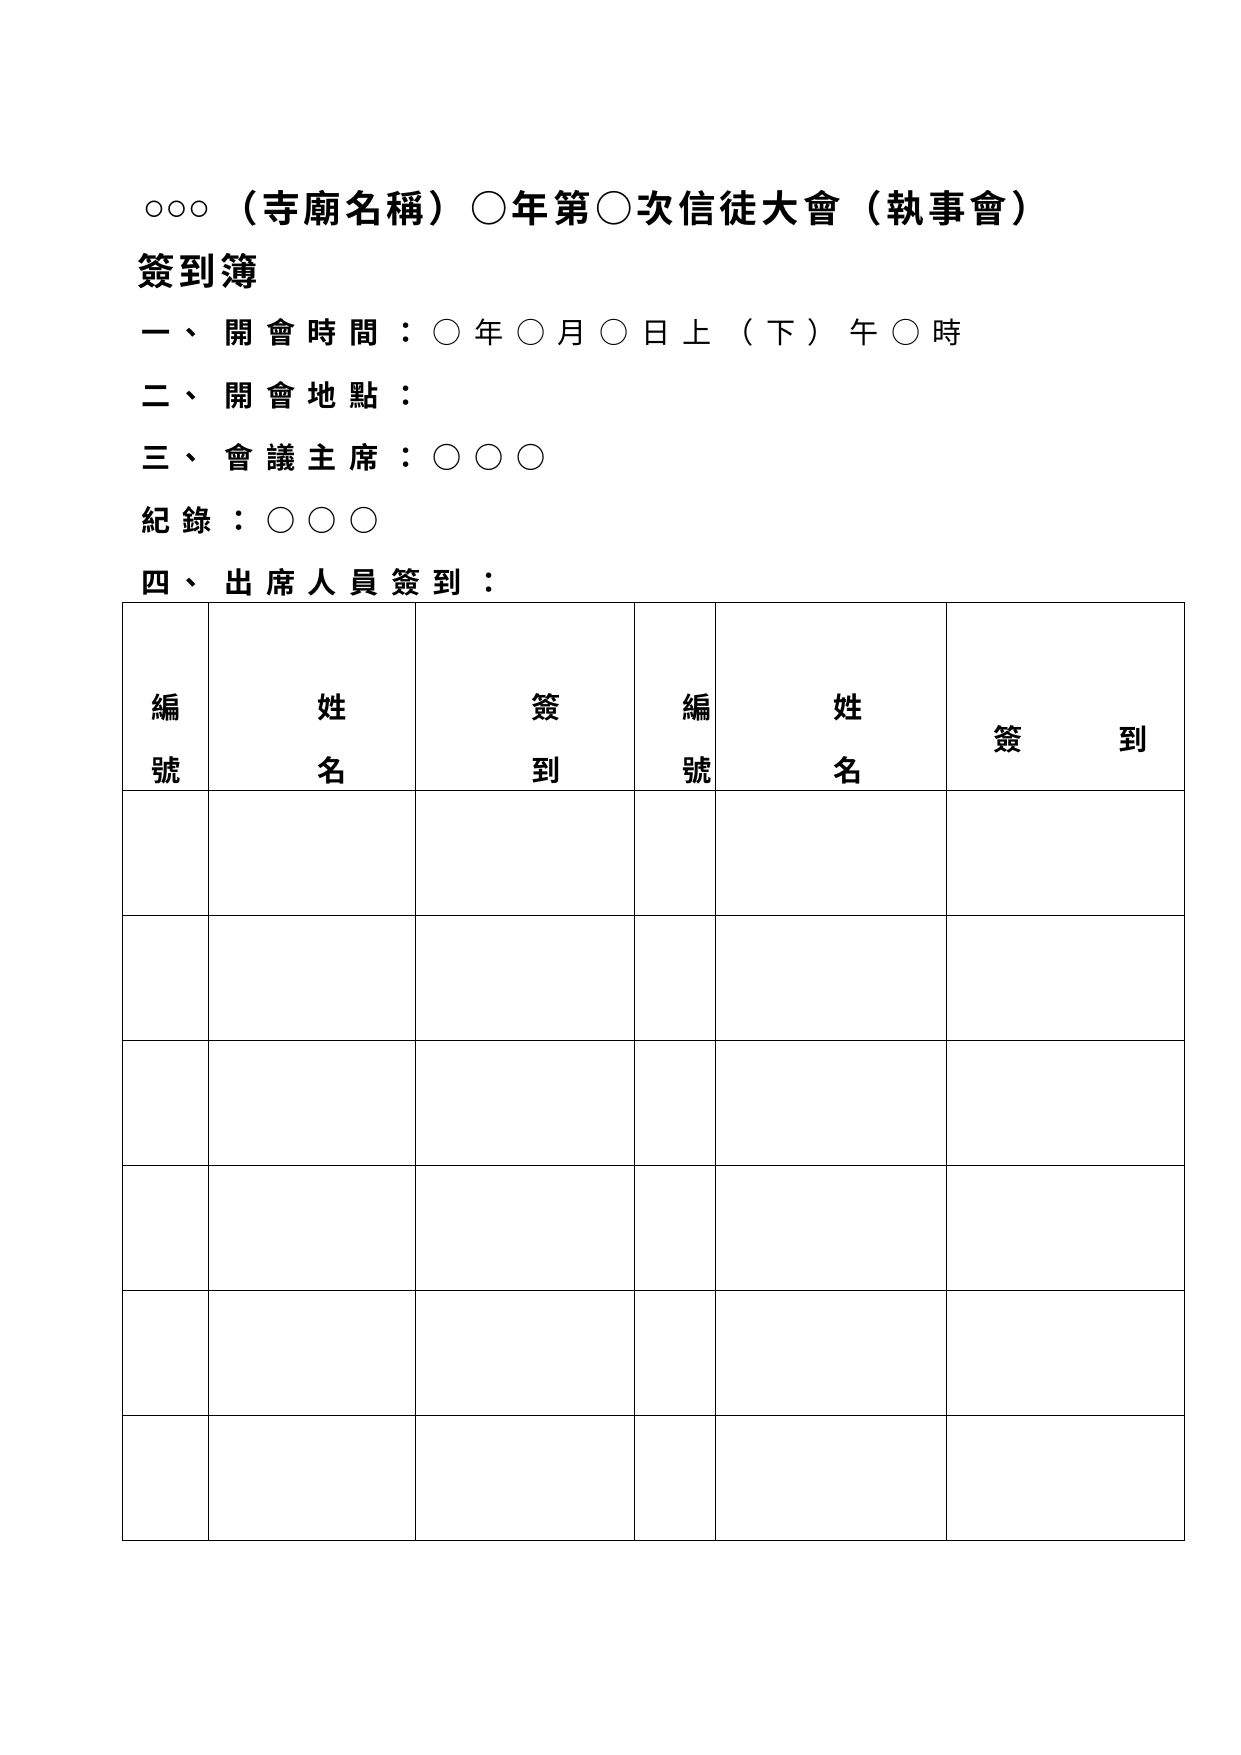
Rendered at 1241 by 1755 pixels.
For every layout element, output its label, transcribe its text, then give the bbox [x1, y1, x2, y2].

text 三、會議主席：○○○ 紀錄：○○○ [135, 414, 1051, 539]
table_cell [947, 1416, 1184, 1539]
table_cell [209, 1166, 415, 1289]
table_cell [635, 791, 715, 914]
table_cell [123, 791, 208, 914]
table_cell [416, 1166, 634, 1289]
table_cell [416, 916, 634, 1039]
table_header 編號 [123, 603, 208, 789]
table_cell [635, 1166, 715, 1289]
table_cell [716, 916, 946, 1039]
table_cell [635, 916, 715, 1039]
text ○○○（寺廟名稱）○年第○次信徒大會（執事會）簽到簿 [135, 164, 1051, 289]
text 一、開會時間：○年○月○日上（下）午○時 [135, 289, 1051, 352]
table_cell [635, 1291, 715, 1414]
table_cell [635, 1041, 715, 1164]
text 二、開會地點： [135, 352, 1051, 414]
table_cell [716, 1416, 946, 1539]
table_header 姓 名 [209, 603, 415, 789]
table_cell [209, 791, 415, 914]
table_cell [716, 1291, 946, 1414]
table_header 姓 名 [716, 603, 946, 789]
table_cell [123, 1041, 208, 1164]
table_cell [635, 1416, 715, 1539]
table_cell [716, 1041, 946, 1164]
text 四、出席人員簽到： [135, 539, 1051, 602]
table_cell [716, 791, 946, 914]
table_cell [416, 1041, 634, 1164]
table_header 簽 到 [947, 603, 1184, 789]
table_cell [123, 1166, 208, 1289]
table_cell [209, 1291, 415, 1414]
table_cell [947, 1041, 1184, 1164]
table_cell [947, 916, 1184, 1039]
table_header 編號 [635, 603, 715, 789]
table_cell [209, 1416, 415, 1539]
table_cell [123, 1416, 208, 1539]
table_cell [947, 791, 1184, 914]
table_cell [416, 1416, 634, 1539]
table_cell [123, 916, 208, 1039]
table_cell [209, 1041, 415, 1164]
table_cell [209, 916, 415, 1039]
table_cell [947, 1291, 1184, 1414]
table_cell [123, 1291, 208, 1414]
table_cell [716, 1166, 946, 1289]
table_cell [416, 1291, 634, 1414]
table_header 簽 到 [416, 603, 634, 789]
table_cell [416, 791, 634, 914]
table_cell [947, 1166, 1184, 1289]
